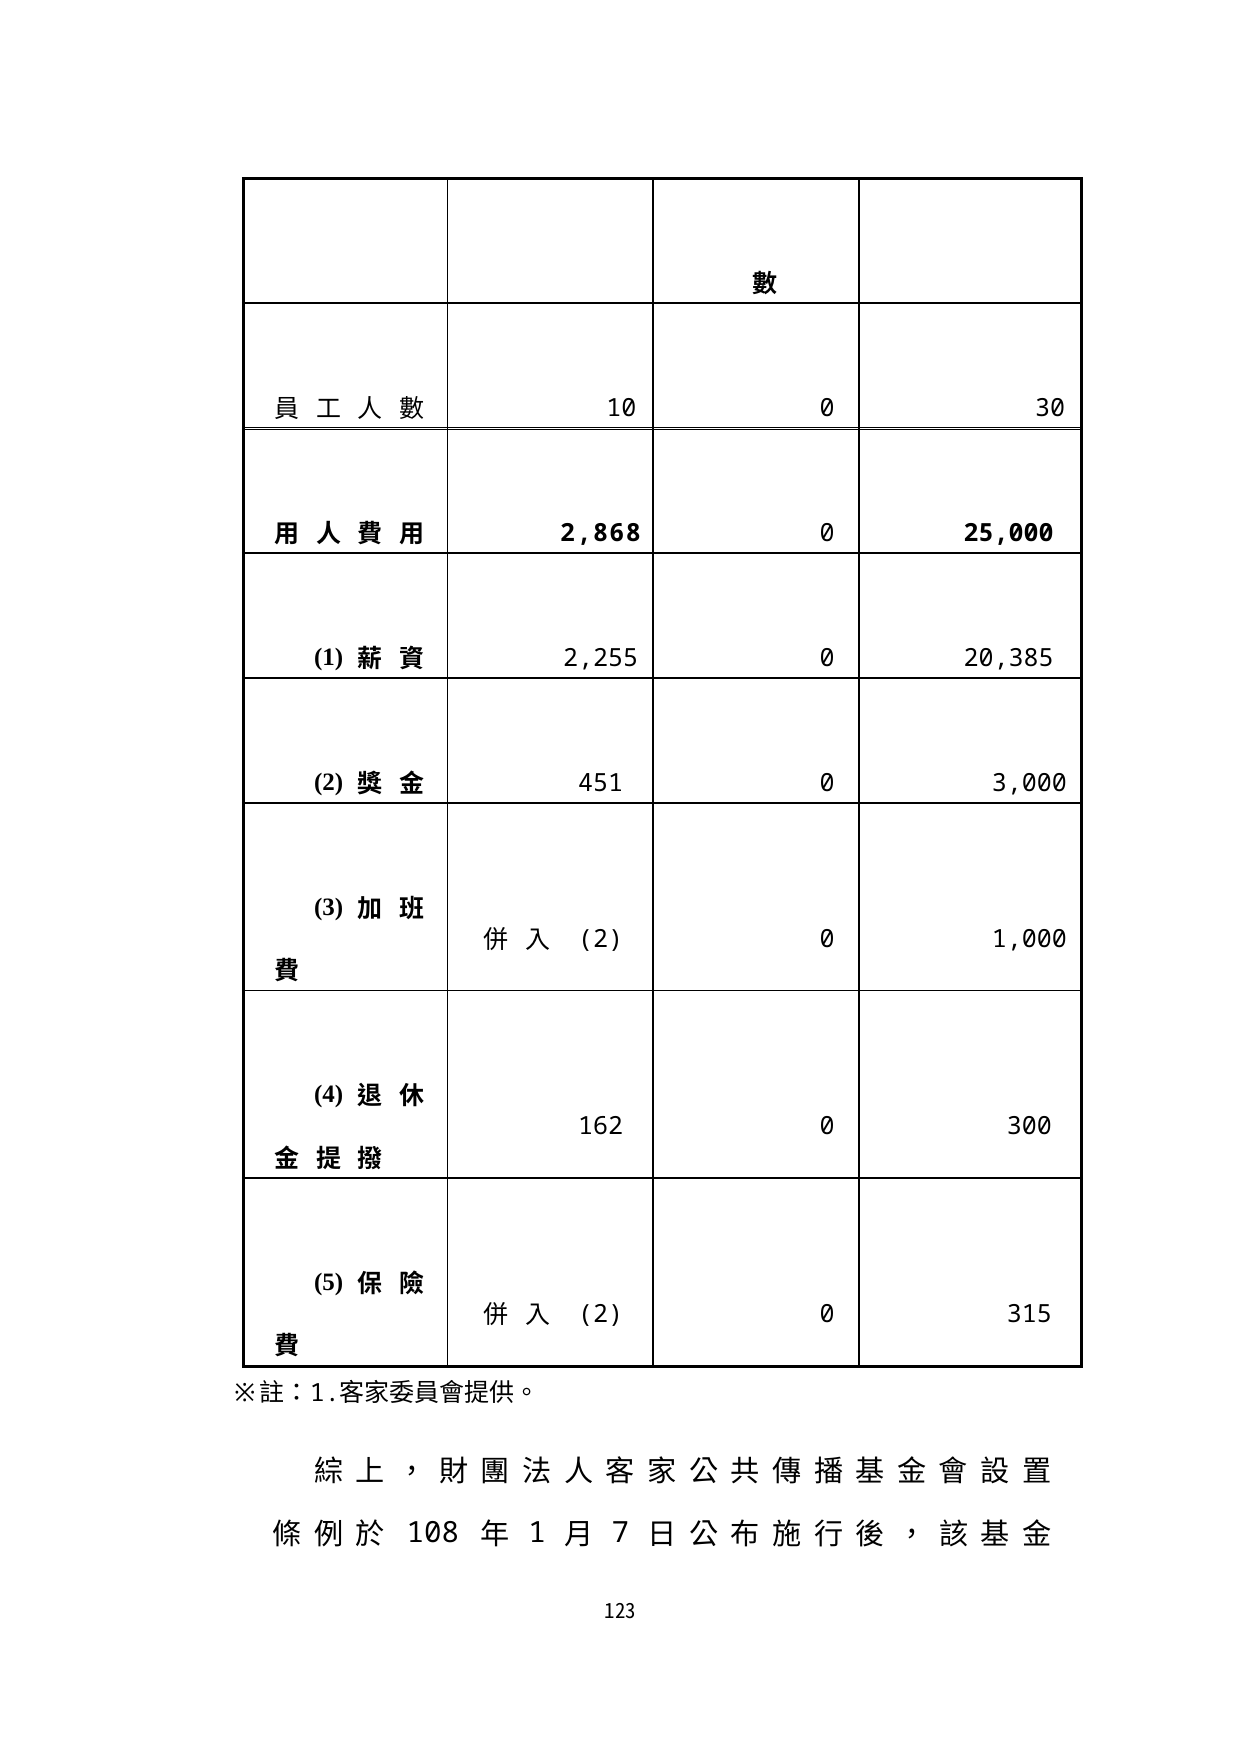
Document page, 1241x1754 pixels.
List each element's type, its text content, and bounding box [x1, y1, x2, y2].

table_cell 0 [654, 1179, 858, 1365]
table_header [448, 180, 652, 302]
table_cell 25,000 [860, 430, 1080, 552]
table_cell 員工人數 [245, 304, 447, 427]
table_cell 1,000 [860, 804, 1080, 990]
table_cell 0 [654, 679, 858, 802]
table_header [245, 180, 447, 302]
table_cell (3)加班費 [245, 804, 447, 990]
table_cell 0 [654, 991, 858, 1177]
table_cell 20,385 [860, 554, 1080, 677]
table_cell 300 [860, 991, 1080, 1177]
table_cell 451 [448, 679, 652, 802]
table_cell (5)保險費 [245, 1179, 447, 1365]
table_cell 0 [654, 304, 858, 427]
table_cell 3,000 [860, 679, 1080, 802]
table_cell (4)退休金提撥 [245, 991, 447, 1177]
table_header [860, 180, 1080, 302]
table_cell 2,255 [448, 554, 652, 677]
table_cell (2)獎金 [245, 679, 447, 802]
table_cell 10 [448, 304, 652, 427]
table_header 數 [654, 180, 858, 302]
table_cell 2,868 [448, 430, 652, 552]
text ※註：1.客家委員會提供。 [229, 1368, 1131, 1409]
table_cell 0 [654, 804, 858, 990]
table_cell 用人費用 [245, 430, 447, 552]
table_cell 併入(2) [448, 1179, 652, 1365]
table_cell 併入(2) [448, 804, 652, 990]
table_cell 162 [448, 991, 652, 1177]
table_cell 30 [860, 304, 1080, 427]
table_cell 315 [860, 1179, 1080, 1365]
text 綜上，財團法人客家公共傳播基金會設置條例於108年1月7日公布施行後，該基金 [242, 1427, 1058, 1552]
table_cell (1)薪資 [245, 554, 447, 677]
table_cell 0 [654, 430, 858, 552]
table_cell 0 [654, 554, 858, 677]
